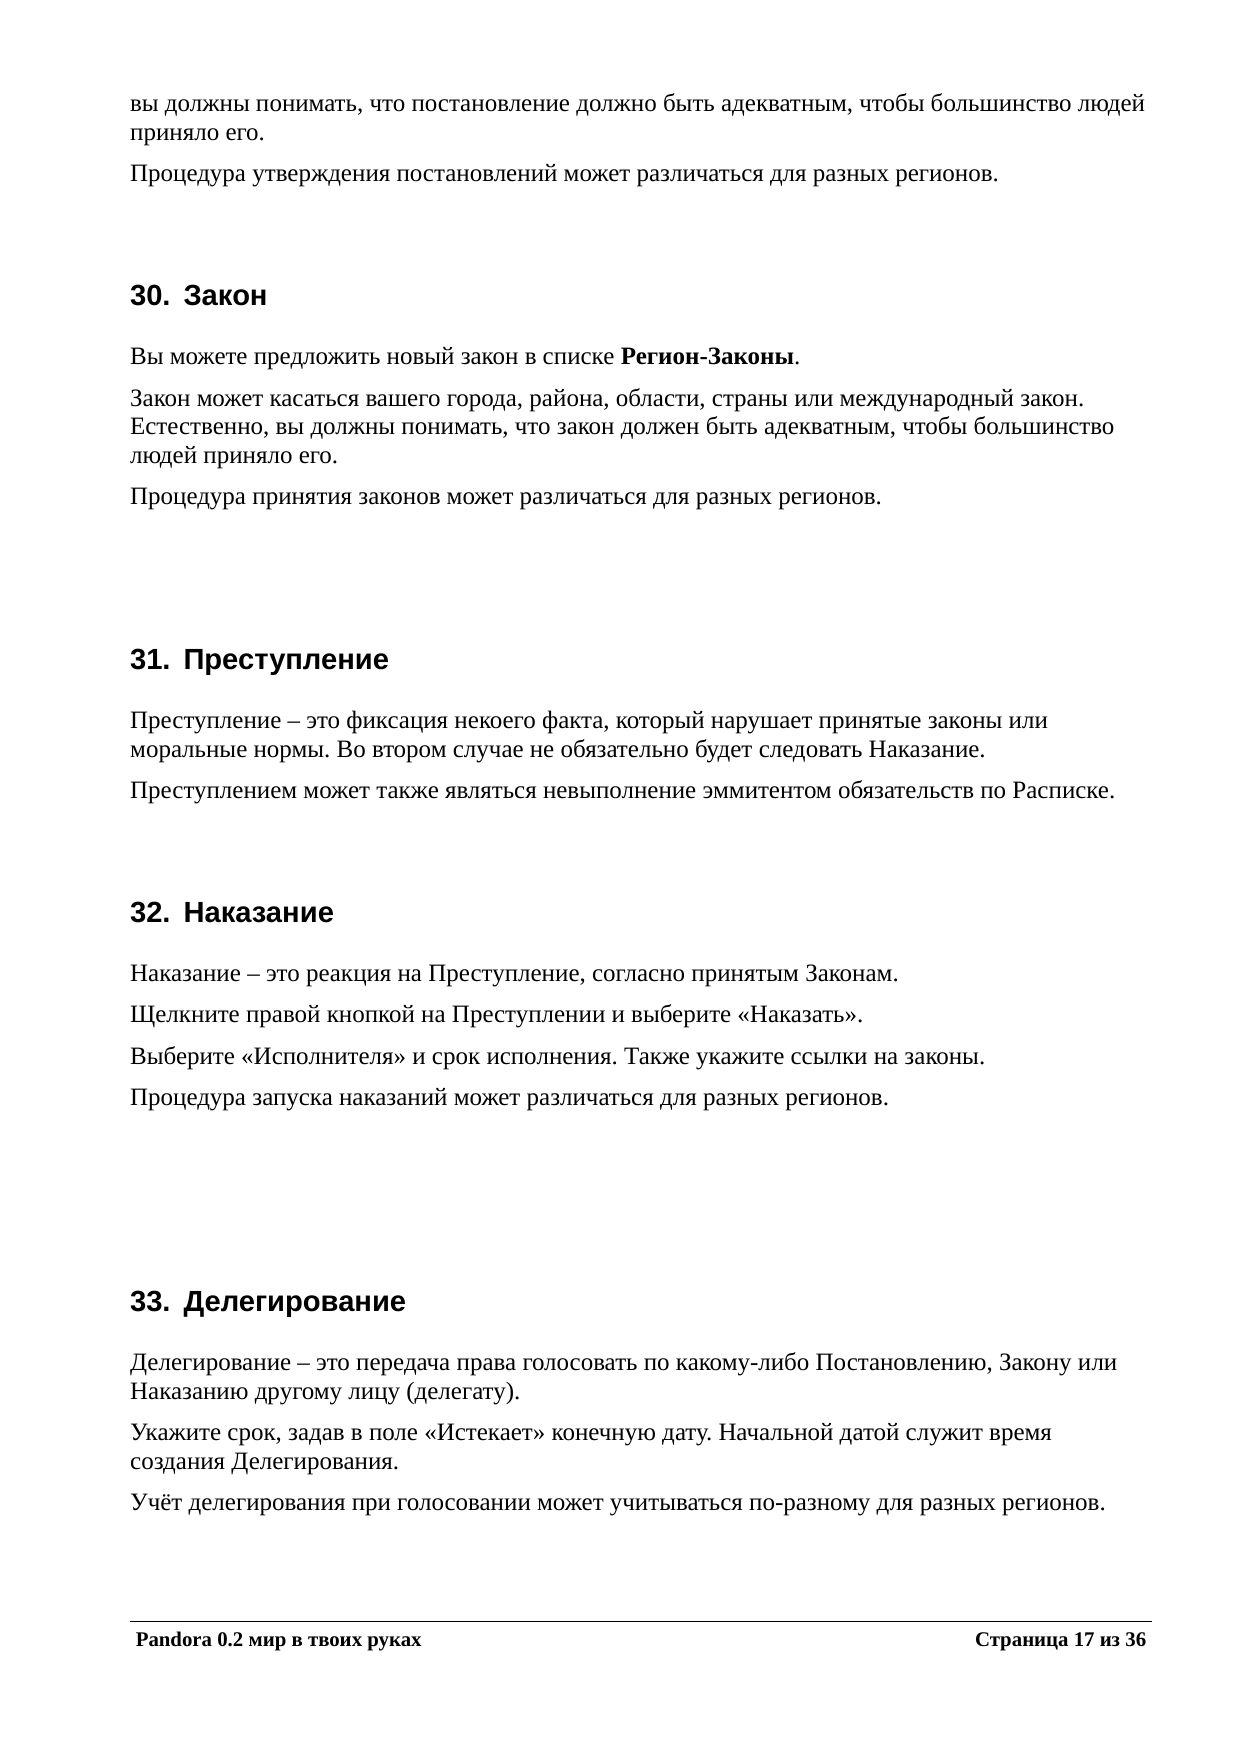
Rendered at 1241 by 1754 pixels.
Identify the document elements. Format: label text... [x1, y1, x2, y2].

text Выберите «Исполнителя» и срок исполнения. Также укажите ссылки на законы. [130, 1041, 1152, 1069]
text Наказание – это реакция на Преступление, согласно принятым Законам. [130, 958, 1152, 987]
text Процедура запуска наказаний может различаться для разных регионов. [130, 1082, 1152, 1111]
text Процедура утверждения постановлений может различаться для разных регионов. [130, 158, 1152, 187]
text Укажите срок, задав в поле «Истекает» конечную дату. Начальной датой служит время создания Делегирования. [130, 1417, 1152, 1475]
text Преступлением может также являться невыполнение эммитентом обязательств по Расписке. [130, 775, 1152, 804]
subtitle Делегирование [130, 1284, 1152, 1317]
text Делегирование – это передача права голосовать по какому-либо Постановлению, Закону или Наказанию другому лицу (делегату). [130, 1347, 1152, 1405]
subtitle Закон [130, 278, 1152, 311]
subtitle Наказание [130, 894, 1152, 928]
text Учёт делегирования при голосовании может учитываться по-разному для разных регионов. [130, 1487, 1152, 1516]
text Закон может касаться вашего города, района, области, страны или международный закон. Естественно, вы должны понимать, что закон должен быть адекватным, чтобы большинство людей приняло его. [130, 383, 1152, 469]
subtitle Преступление [130, 642, 1152, 675]
text Вы можете предложить новый закон в списке Регион-Законы. [130, 341, 1152, 370]
text Преступление – это фиксация некоего факта, который нарушает принятые законы или моральные нормы. Во втором случае не обязательно будет следовать Наказание. [130, 705, 1152, 763]
text вы должны понимать, что постановление должно быть адекватным, чтобы большинство людей приняло его. [130, 88, 1152, 146]
text Щелкните правой кнопкой на Преступлении и выберите «Наказать». [130, 999, 1152, 1028]
text Процедура принятия законов может различаться для разных регионов. [130, 481, 1152, 510]
